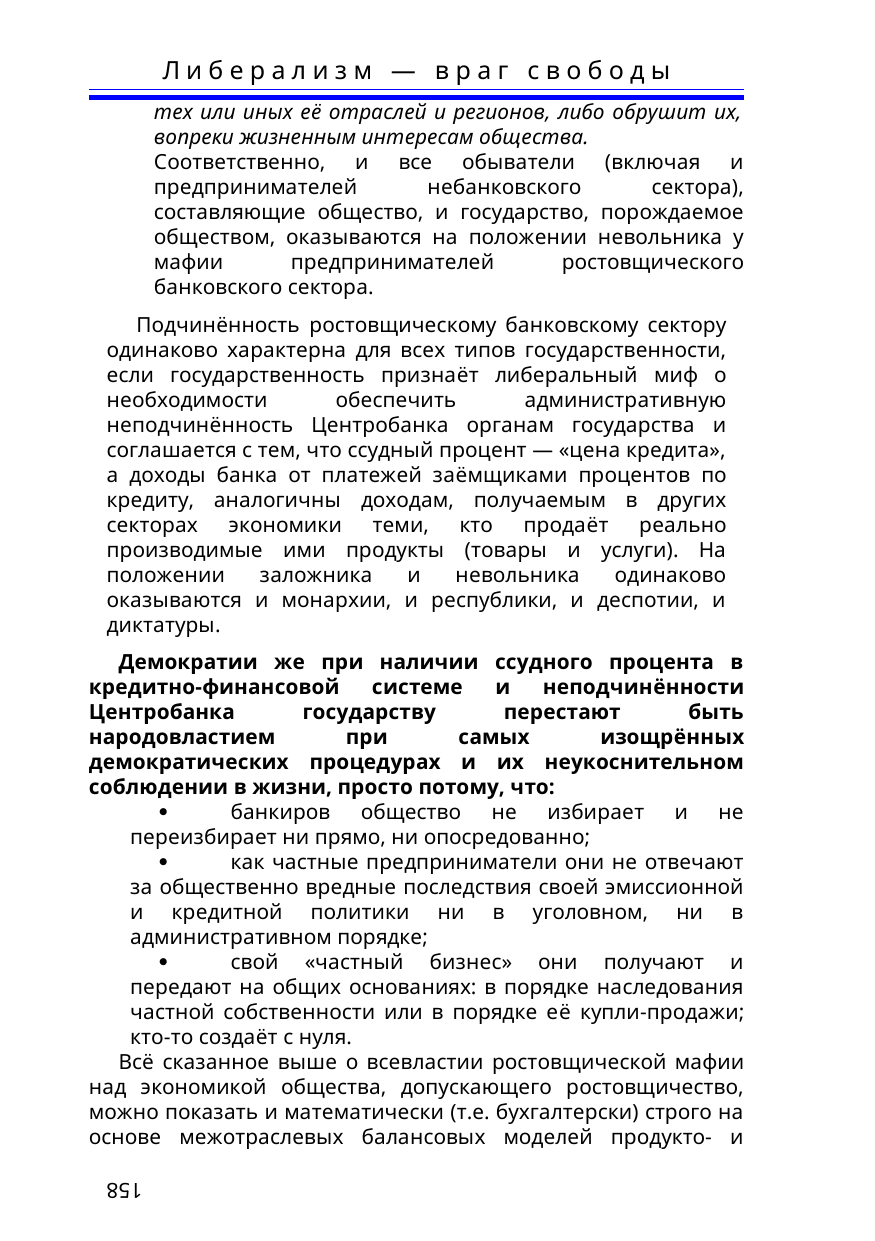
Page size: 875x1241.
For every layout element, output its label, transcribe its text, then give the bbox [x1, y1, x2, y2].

list как частные предприниматели они не отвечают за общественно вредные последствия своей эмиссионной и кредитной политики ни в уголовном, ни в административном порядке; [130, 850, 744, 950]
text Всё сказанное выше о всевластии ростовщической мафии над экономикой общества, допускающего ростовщичество, можно показать и математически (т.е. бухгалтерски) строго на основе межотраслевых балансовых моделей продукто- и [89, 1050, 744, 1150]
list тех или иных её отраслей и регионов, либо обрушит их, вопреки жизненным интересам общества. [136, 100, 744, 150]
text Демократии же при наличии ссудного процента в кредитно-финансовой системе и неподчинённости Центробанка государству перестают быть народовластием при самых изощрённых демократических процедурах и их неукоснительном соблюдении в жизни, просто потому, что: [89, 650, 744, 800]
list свой «частный бизнес» они получают и передают на общих основаниях: в порядке наследования частной собственности или в порядке её купли-продажи; кто-то создаёт с нуля. [130, 950, 744, 1050]
list Соответственно, и все обыватели (включая и предпринимателей небанковского сектора), составляющие общество, и государство, порождаемое обществом, оказываются на положении невольника у мафии предпринимателей ростовщического банковского сектора. [136, 150, 744, 300]
list банкиров общество не избирает и не переизбирает ни прямо, ни опосредованно; [130, 800, 744, 850]
text Подчинённость ростовщическому банковскому сектору одинаково характерна для всех типов государственности, если государственность признаёт либеральный миф о необходимости обеспечить административную неподчинённость Центробанка органам государства и соглашается с тем, что ссудный процент — «цена кредита», а доходы банка от платежей заёмщиками процентов по кредиту, аналогичны доходам, получаемым в других секторах экономики теми, кто продаёт реально производимые ими продукты (товары и услуги). На положении заложника и невольника одинаково оказываются и монархии, и республики, и деспотии, и диктатуры. [106, 312, 726, 637]
